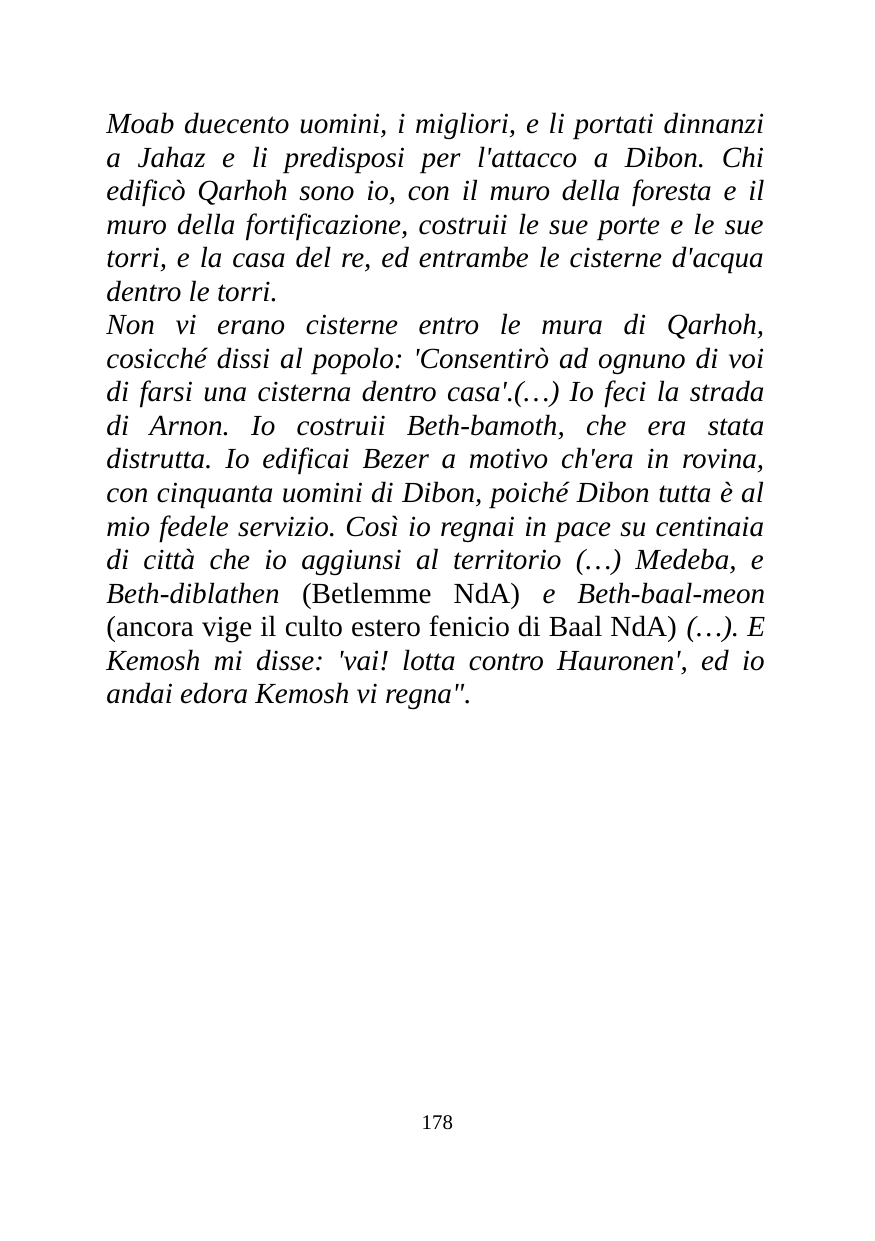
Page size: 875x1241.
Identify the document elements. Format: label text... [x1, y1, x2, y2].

text Moab duecento uomini, i migliori, e li portati dinnanzi a Jahaz e li predisposi per l'attacco a Dibon. Chi edificò Qarhoh sono io, con il muro della foresta e il muro della fortificazione, costruii le sue porte e le sue torri, e la casa del re, ed entrambe le cisterne d'acqua dentro le torri. [106, 106, 768, 307]
text Non vi erano cisterne entro le mura di Qarhoh, cosicché dissi al popolo: 'Consentirò ad ognuno di voi di farsi una cisterna dentro casa'.(…) Io feci la strada di Arnon. Io costruii Beth-bamoth, che era stata distrutta. Io edificai Bezer a motivo ch'era in rovina, con cinquanta uomini di Dibon, poiché Dibon tutta è al mio fedele servizio. Così io regnai in pace su centinaia di città che io aggiunsi al territorio (…) Medeba, e Beth-diblathen (Betlemme NdA) e Beth-baal-meon (ancora vige il culto estero fenicio di Baal NdA) (…). E Kemosh mi disse: 'vai! lotta contro Hauronen', ed io andai edora Kemosh vi regna". [106, 307, 768, 710]
